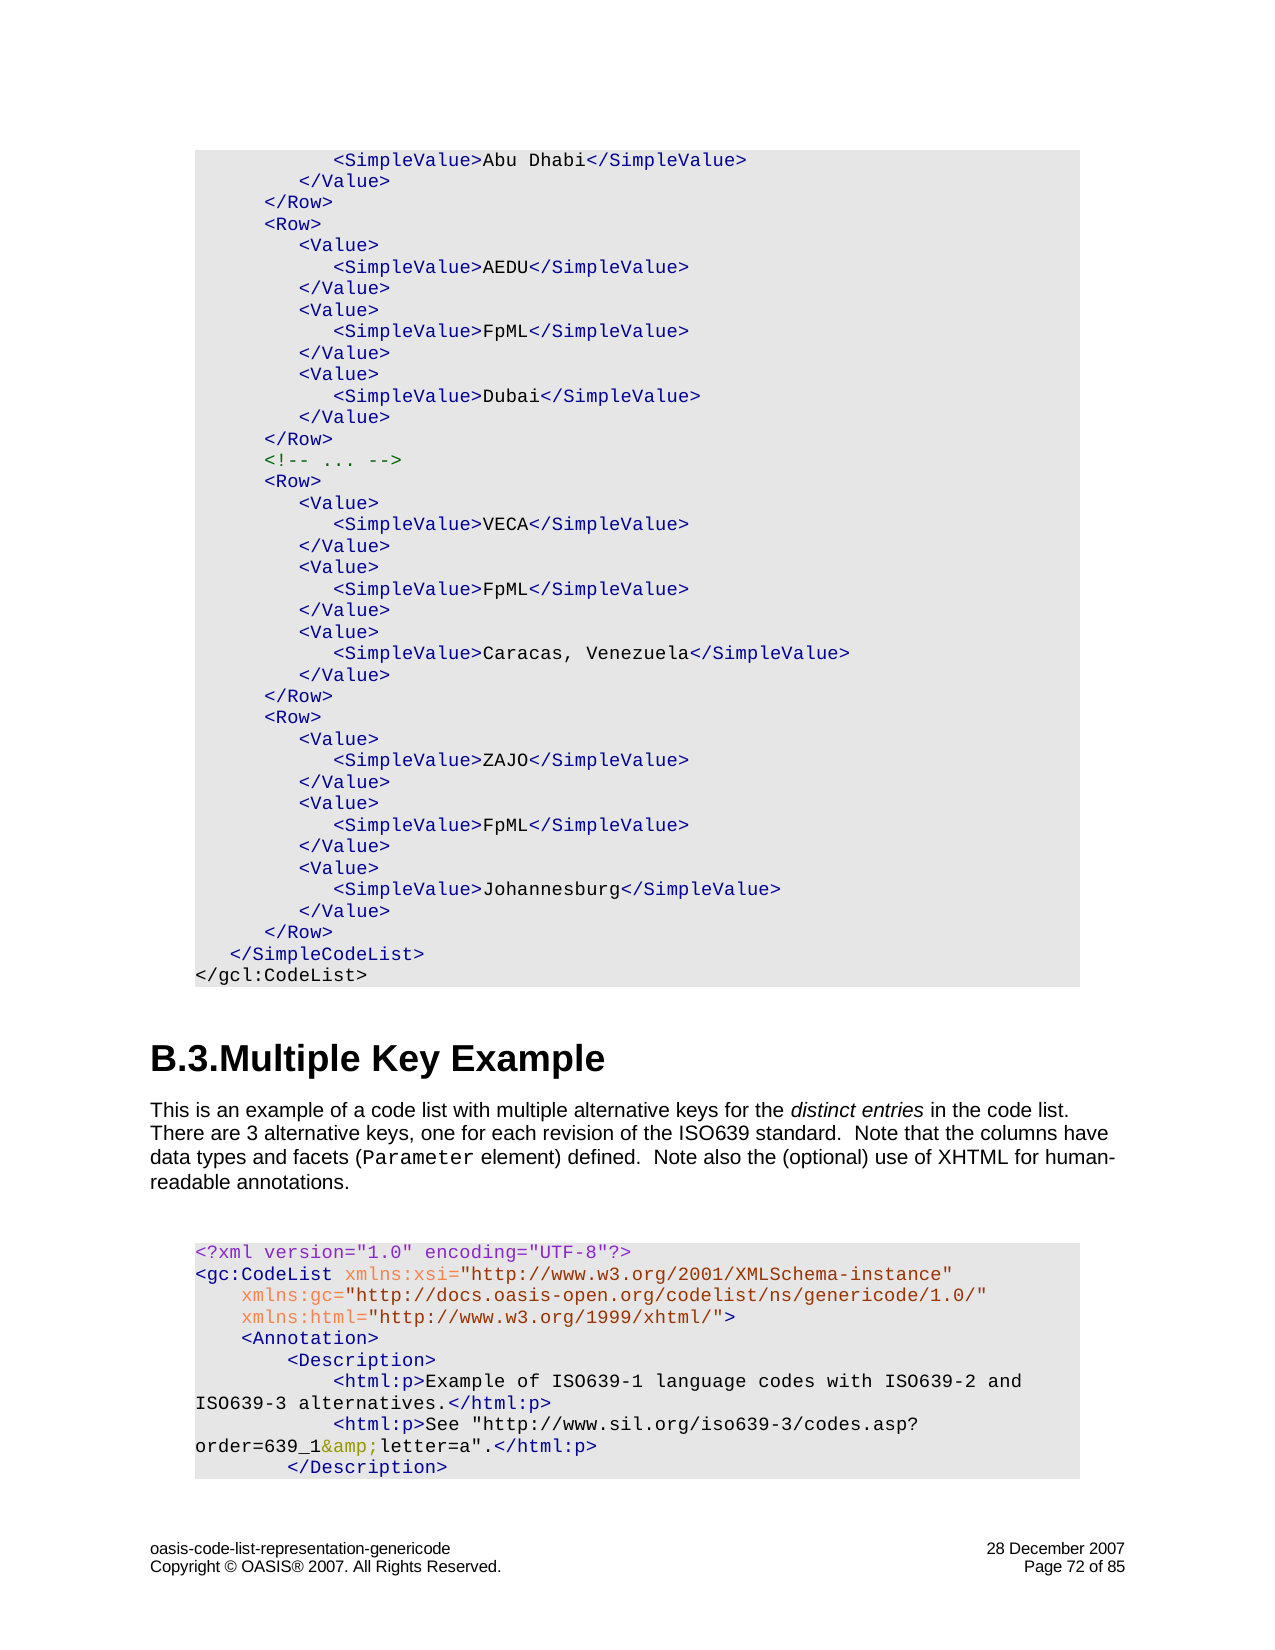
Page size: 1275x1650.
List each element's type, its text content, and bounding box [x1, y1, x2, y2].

text <Value> [195, 300, 1080, 322]
text </Value> [195, 601, 1080, 622]
text <Value> [195, 794, 1080, 815]
text <SimpleValue>FpML</SimpleValue> [195, 322, 1080, 343]
text This is an example of a code list with multiple alternative keys for the distinct entries in the code list. There are 3 alternative keys, one for each revision of the ISO639 standard. Note that the columns have data types and facets (Parameter element) defined. Note also the (optional) use of XHTML for human-readable annotations. [150, 1098, 1125, 1194]
text <Annotation> [195, 1329, 1080, 1350]
text </Value> [195, 407, 1080, 429]
text <Value> [195, 558, 1080, 579]
text <SimpleValue>Abu Dhabi</SimpleValue> [195, 150, 1080, 171]
text </gcl:CodeList> [195, 965, 1080, 987]
text xmlns:html="http://www.w3.org/1999/xhtml/"> [195, 1307, 1080, 1329]
text xmlns:gc="http://docs.oasis-open.org/codelist/ns/genericode/1.0/" [195, 1286, 1080, 1307]
text <Value> [195, 729, 1080, 751]
text </SimpleCodeList> [195, 944, 1080, 965]
text </Row> [195, 193, 1080, 214]
text <Value> [195, 236, 1080, 257]
text <Value> [195, 493, 1080, 515]
text <Row> [195, 472, 1080, 493]
text <Value> [195, 364, 1080, 386]
text </Row> [195, 686, 1080, 708]
text </Value> [195, 665, 1080, 686]
text </Value> [195, 837, 1080, 858]
text <SimpleValue>FpML</SimpleValue> [195, 815, 1080, 837]
text </Value> [195, 343, 1080, 364]
text </Value> [195, 536, 1080, 558]
text <gc:CodeList xmlns:xsi="http://www.w3.org/2001/XMLSchema-instance" [195, 1264, 1080, 1286]
text <Value> [195, 622, 1080, 643]
text </Value> [195, 901, 1080, 922]
text </Value> [195, 772, 1080, 794]
text <?xml version="1.0" encoding="UTF-8"?> [195, 1243, 1080, 1264]
text </Row> [195, 429, 1080, 450]
text <SimpleValue>Caracas, Venezuela</SimpleValue> [195, 643, 1080, 665]
text <html:p>See "http://www.sil.org/iso639-3/codes.asp?order=639_1&amp;letter=a".</html:p> [195, 1414, 1080, 1457]
text <!-- ... --> [195, 450, 1080, 472]
text <SimpleValue>VECA</SimpleValue> [195, 515, 1080, 536]
text <Row> [195, 214, 1080, 236]
text </Row> [195, 922, 1080, 944]
text </Value> [195, 171, 1080, 193]
subtitle Multiple Key Example [150, 1037, 1125, 1079]
text <Value> [195, 858, 1080, 879]
text <Description> [195, 1350, 1080, 1372]
text <SimpleValue>ZAJO</SimpleValue> [195, 751, 1080, 772]
text <SimpleValue>FpML</SimpleValue> [195, 579, 1080, 601]
text </Value> [195, 279, 1080, 300]
text </Description> [195, 1457, 1080, 1479]
text <SimpleValue>Dubai</SimpleValue> [195, 386, 1080, 407]
text <Row> [195, 708, 1080, 729]
text <SimpleValue>Johannesburg</SimpleValue> [195, 879, 1080, 901]
text <html:p>Example of ISO639-1 language codes with ISO639-2 and ISO639-3 alternatives.</html:p> [195, 1372, 1080, 1414]
text <SimpleValue>AEDU</SimpleValue> [195, 257, 1080, 279]
